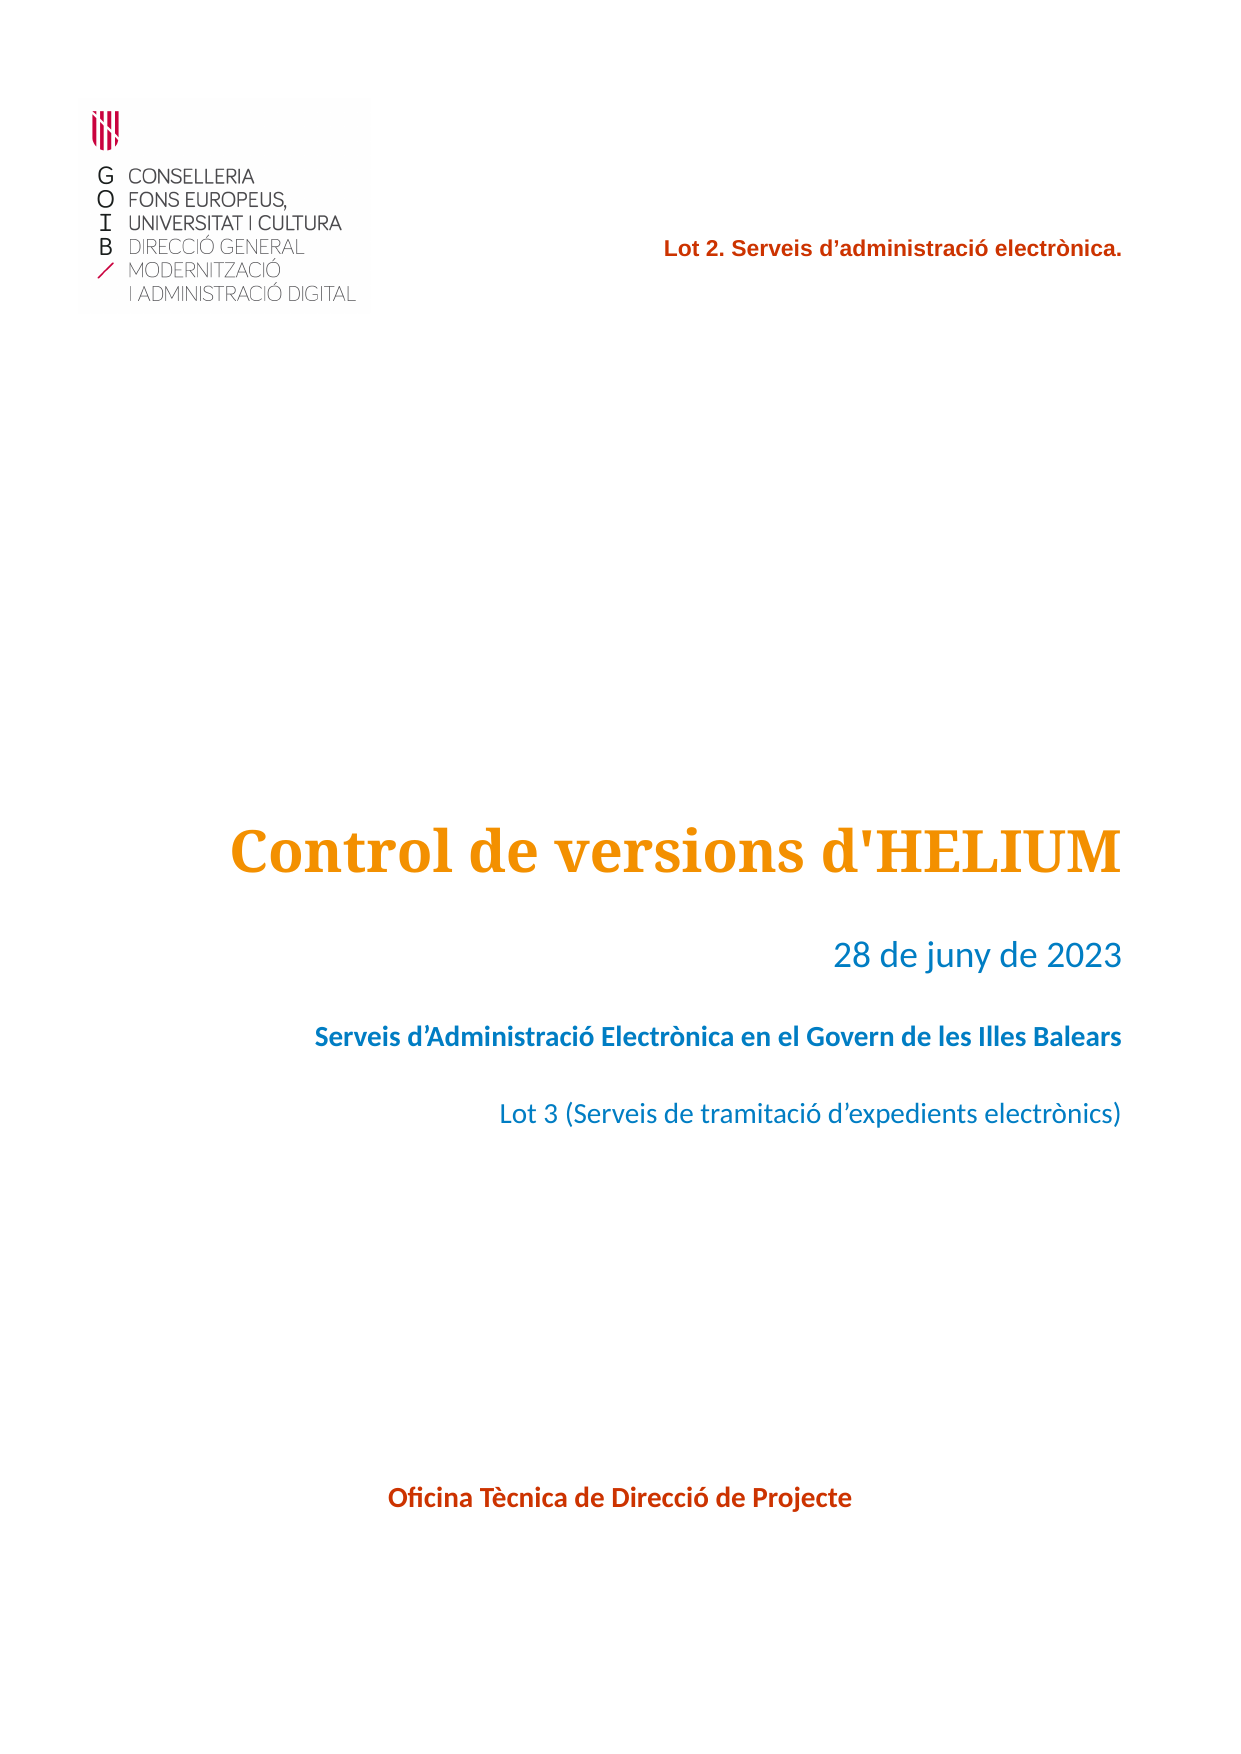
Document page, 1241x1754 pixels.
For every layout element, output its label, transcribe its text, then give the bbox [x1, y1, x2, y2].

text Oficina Tècnica de Direcció de Projecte [118, 1479, 1122, 1515]
text Lot 2. Serveis d’administració electrònica. [371, 232, 1122, 263]
text 28 de juny de 2023 [118, 931, 1122, 977]
picture [77, 98, 371, 314]
text Control de versions d'HELIUM [118, 810, 1122, 889]
text Serveis d’Administració Electrònica en el Govern de les Illes Balears [118, 1018, 1122, 1053]
text Lot 3 (Serveis de tramitació d’expedients electrònics) [118, 1095, 1122, 1130]
